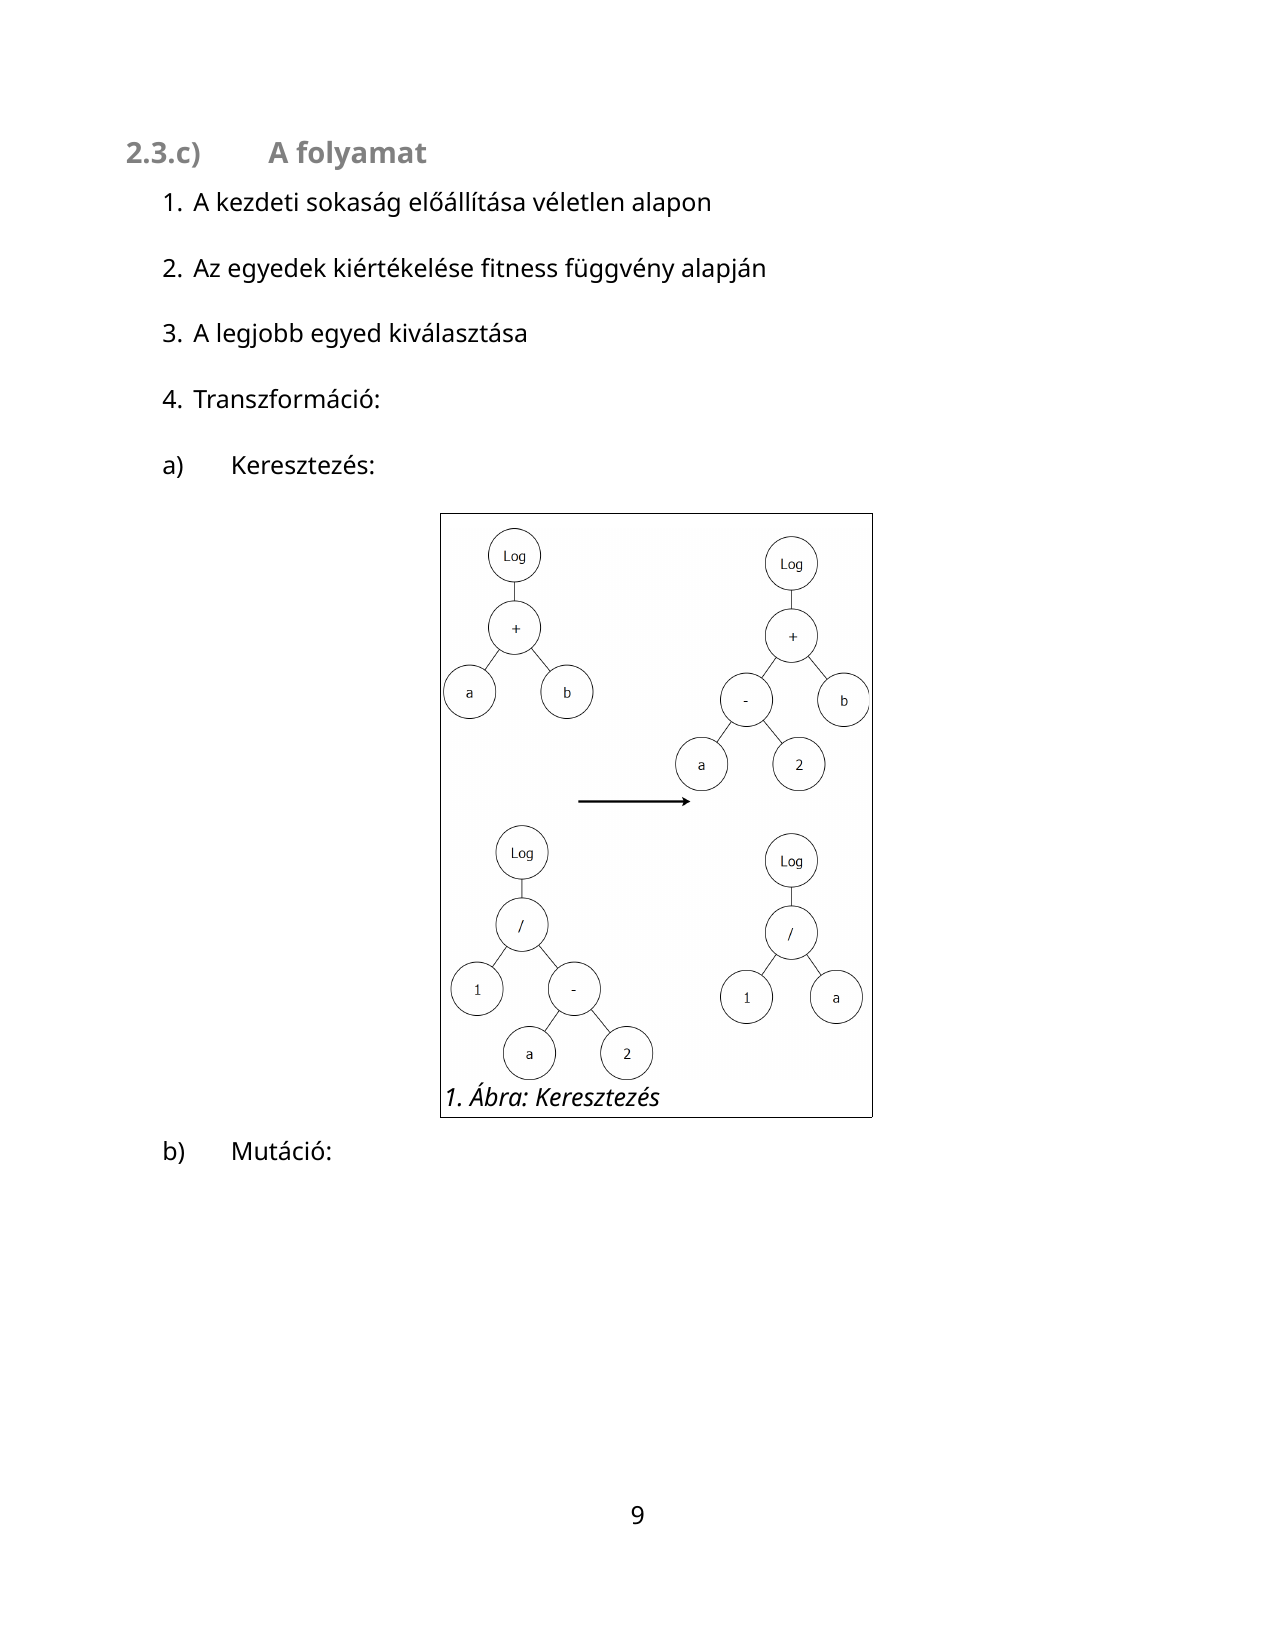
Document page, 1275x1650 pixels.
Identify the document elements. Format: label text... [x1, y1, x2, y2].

subtitle A folyamat [118, 133, 1157, 172]
picture [443, 528, 870, 1080]
list A legjobb egyed kiválasztása [156, 316, 1157, 350]
list A kezdeti sokaság előállítása véletlen alapon [156, 185, 1157, 219]
list Mutáció: [156, 513, 1157, 1168]
list 1. Ábra: Keresztezés [443, 1080, 869, 1114]
list Transzformáció: [156, 382, 1157, 416]
list Az egyedek kiértékelése fitness függvény alapján [156, 251, 1157, 284]
list Keresztezés: [156, 447, 1157, 481]
